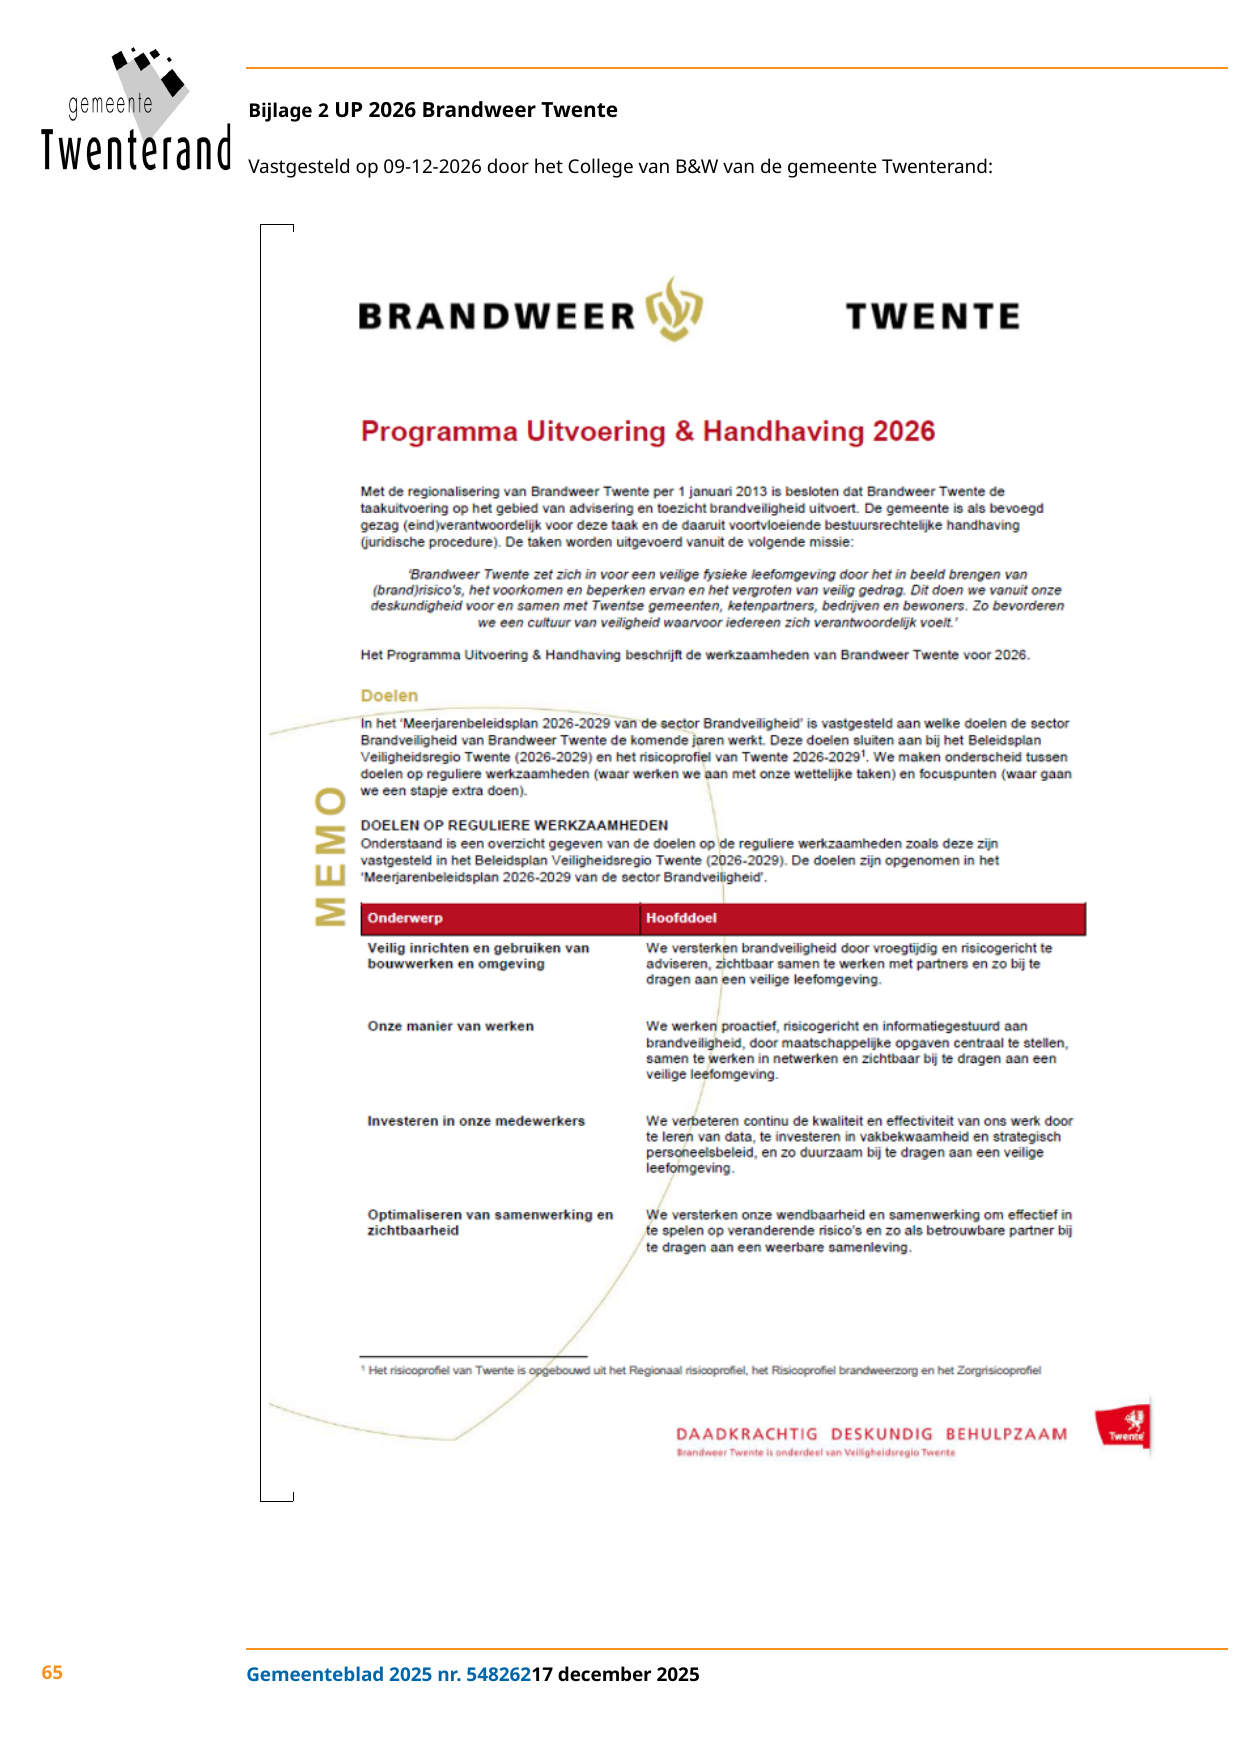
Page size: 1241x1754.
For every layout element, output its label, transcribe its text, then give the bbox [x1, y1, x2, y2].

picture [41, 47, 231, 172]
picture [268, 232, 1173, 1492]
text Vastgesteld op 09-12-2026 door het College van B&W van de gemeente Twenterand: [248, 153, 1152, 179]
text Bijlage 2 UP 2026 Brandweer Twente [248, 95, 1152, 123]
